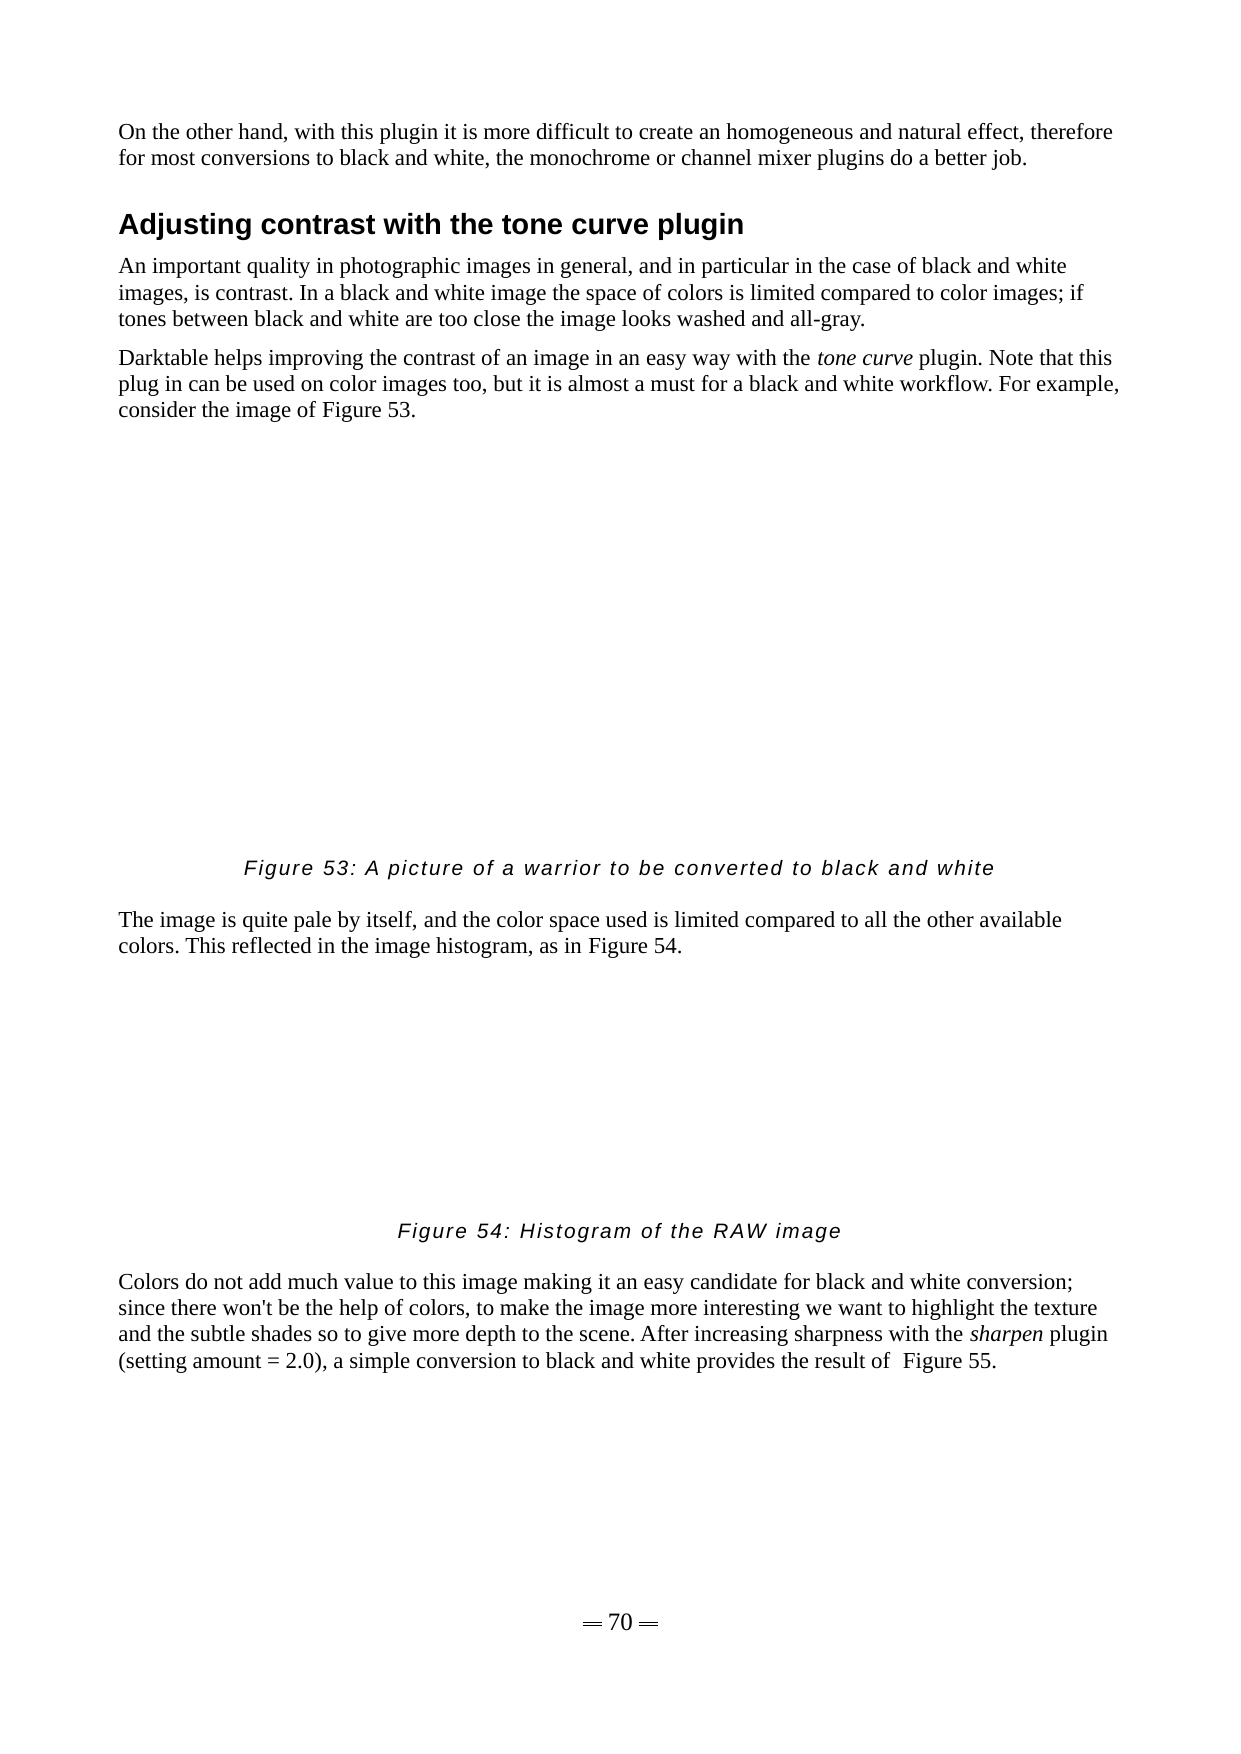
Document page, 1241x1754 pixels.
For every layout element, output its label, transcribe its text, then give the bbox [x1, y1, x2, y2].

text The image is quite pale by itself, and the color space used is limited compared to all the other available colors. This reflected in the image histogram, as in Figure 54. [118, 435, 1122, 958]
text Darktable helps improving the contrast of an image in an easy way with the tone curve plugin. Note that this plug in can be used on color images too, but it is almost a must for a black and white workflow. For example, consider the image of Figure 53. [118, 344, 1122, 423]
text Figure 53: A picture of a warrior to be converted to black and white [223, 452, 1017, 880]
text Colors do not add much value to this image making it an easy candidate for black and white conversion; since there won't be the help of colors, to make the image more interesting we want to highlight the texture and the subtle shades so to give more depth to the scene. After increasing sharpness with the sharpen plugin (setting amount = 2.0), a simple conversion to black and white provides the result of Figure 55. [118, 971, 1122, 1373]
text Figure 54: Histogram of the RAW image [380, 998, 860, 1242]
text An important quality in photographic images in general, and in particular in the case of black and white images, is contrast. In a black and white image the space of colors is limited compared to color images; if tones between black and white are too close the image looks washed and all-gray. [118, 252, 1122, 331]
text On the other hand, with this plugin it is more difficult to create an homogeneous and natural effect, therefore for most conversions to black and white, the monochrome or channel mixer plugins do a better job. [118, 118, 1122, 171]
subtitle Adjusting contrast with the tone curve plugin [118, 207, 1122, 241]
